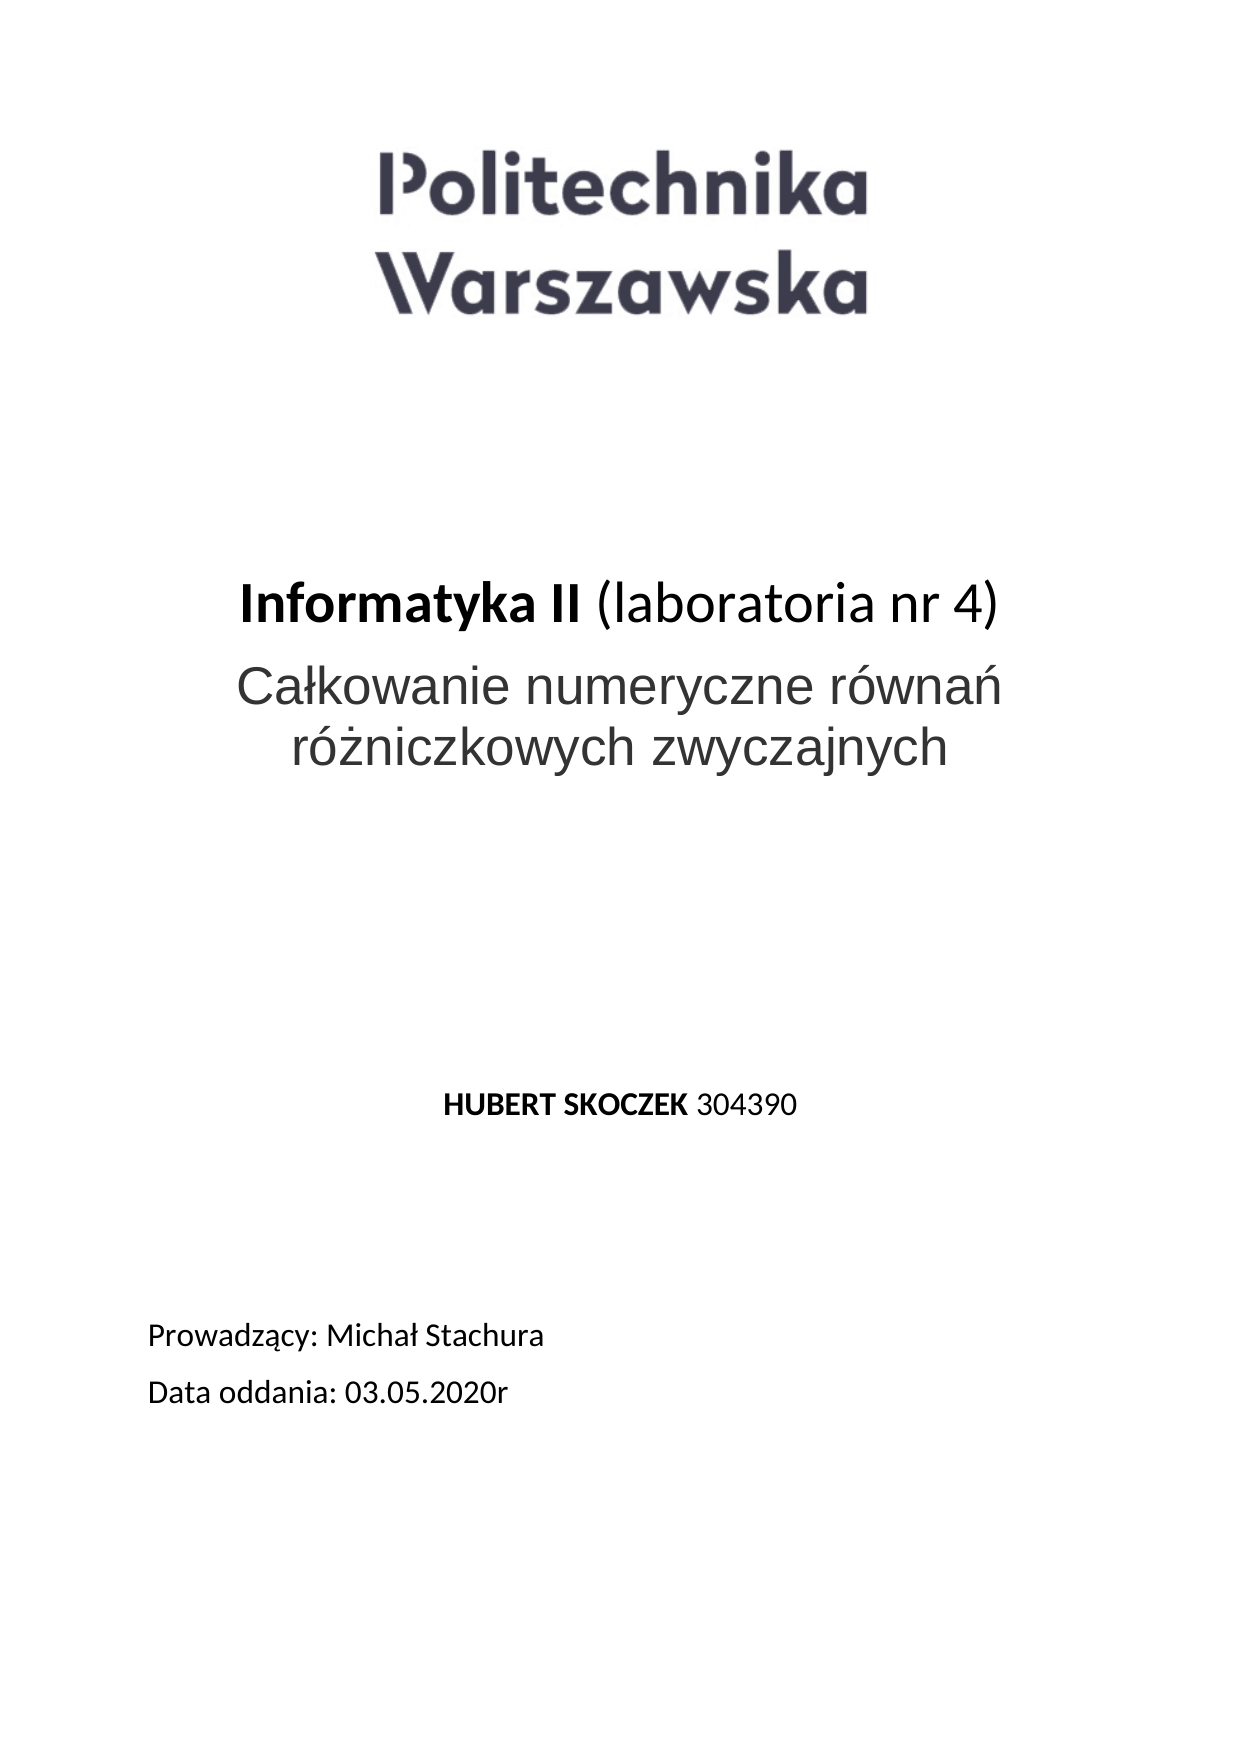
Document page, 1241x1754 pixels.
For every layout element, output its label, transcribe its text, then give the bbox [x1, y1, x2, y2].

text Data oddania: 03.05.2020r [148, 1371, 1093, 1412]
text Prowadzący: Michał Stachura [148, 1314, 1093, 1354]
text Całkowanie numeryczne równań różniczkowych zwyczajnych [148, 654, 1093, 777]
text HUBERT SKOCZEK 304390 [148, 1083, 1093, 1123]
text Informatyka II (laboratoria nr 4) [148, 566, 1093, 637]
